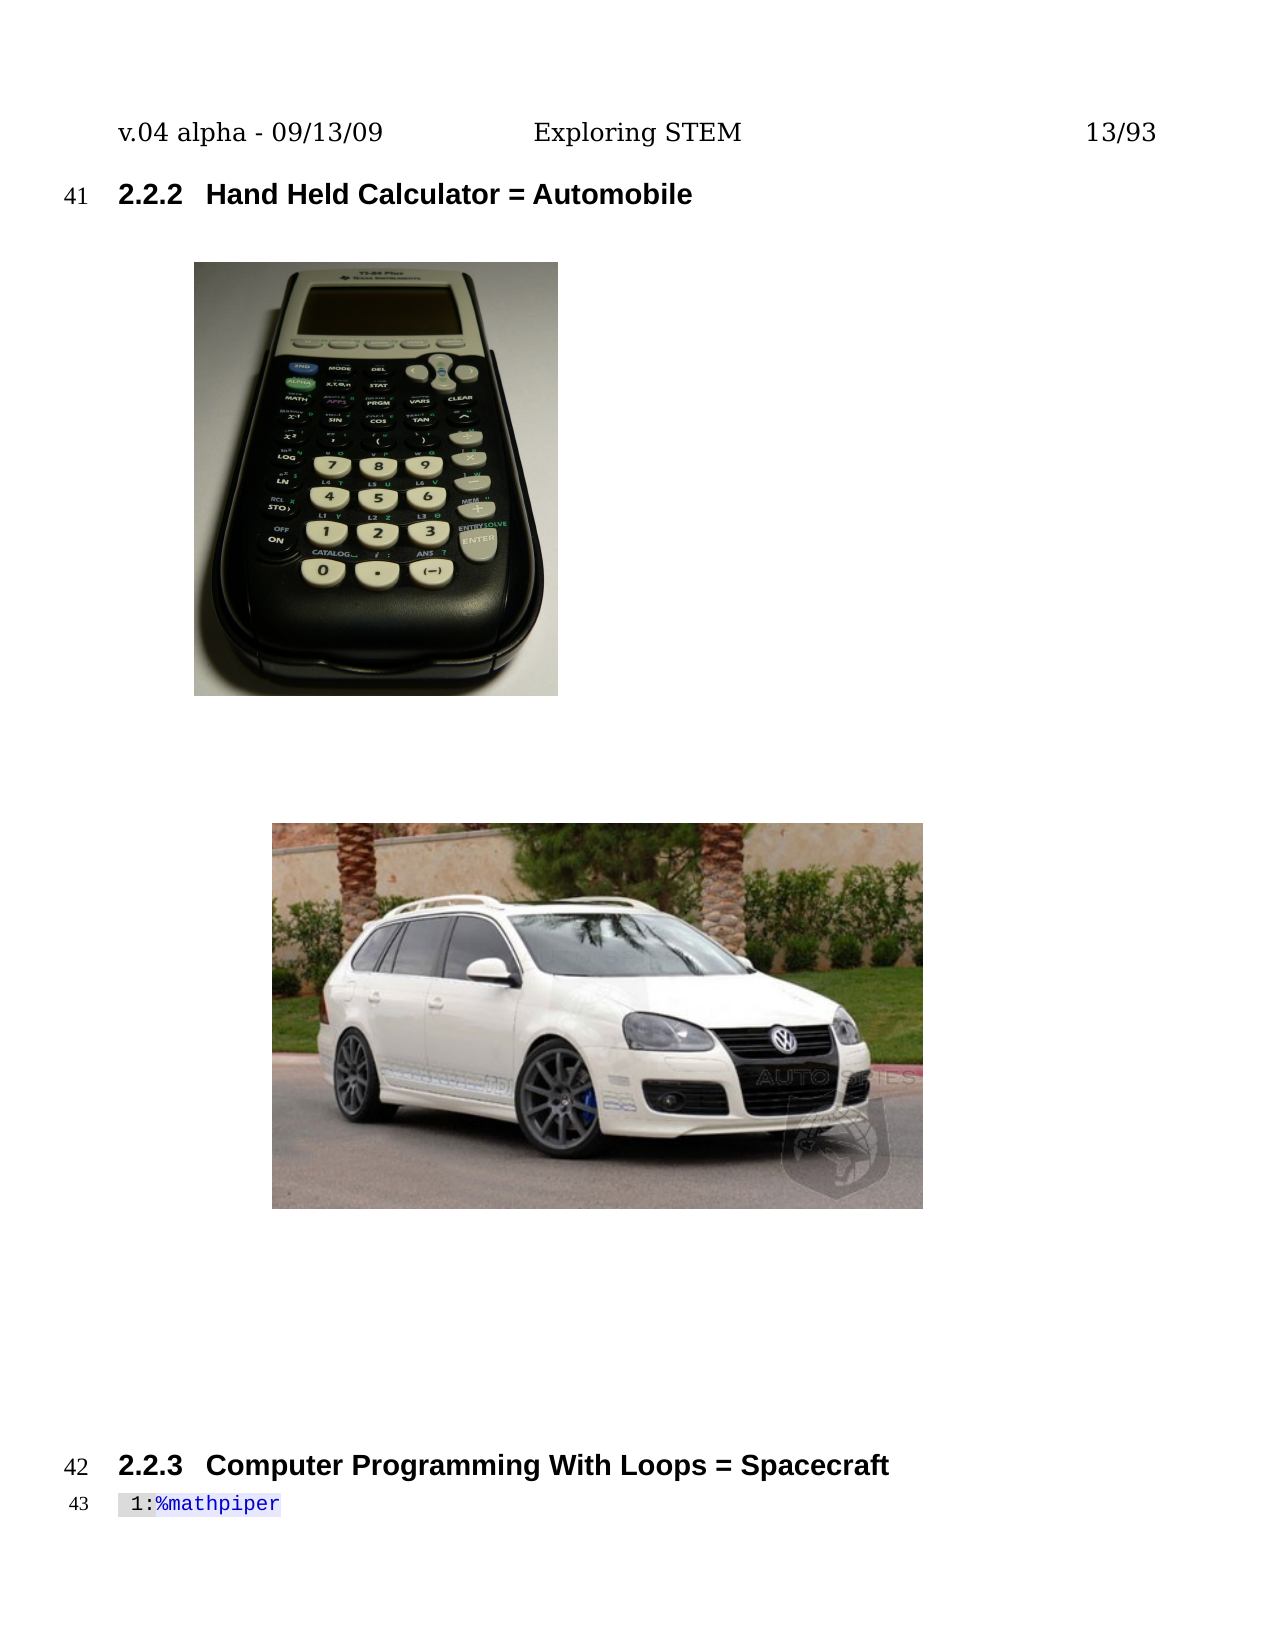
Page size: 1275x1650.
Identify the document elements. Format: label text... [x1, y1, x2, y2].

subtitle Hand Held Calculator = Automobile [118, 177, 1157, 210]
picture [272, 823, 923, 1209]
subtitle Computer Programming With Loops = Spacecraft [118, 1448, 1157, 1481]
picture [194, 262, 558, 696]
text 1:%mathpiper [118, 1493, 1157, 1517]
